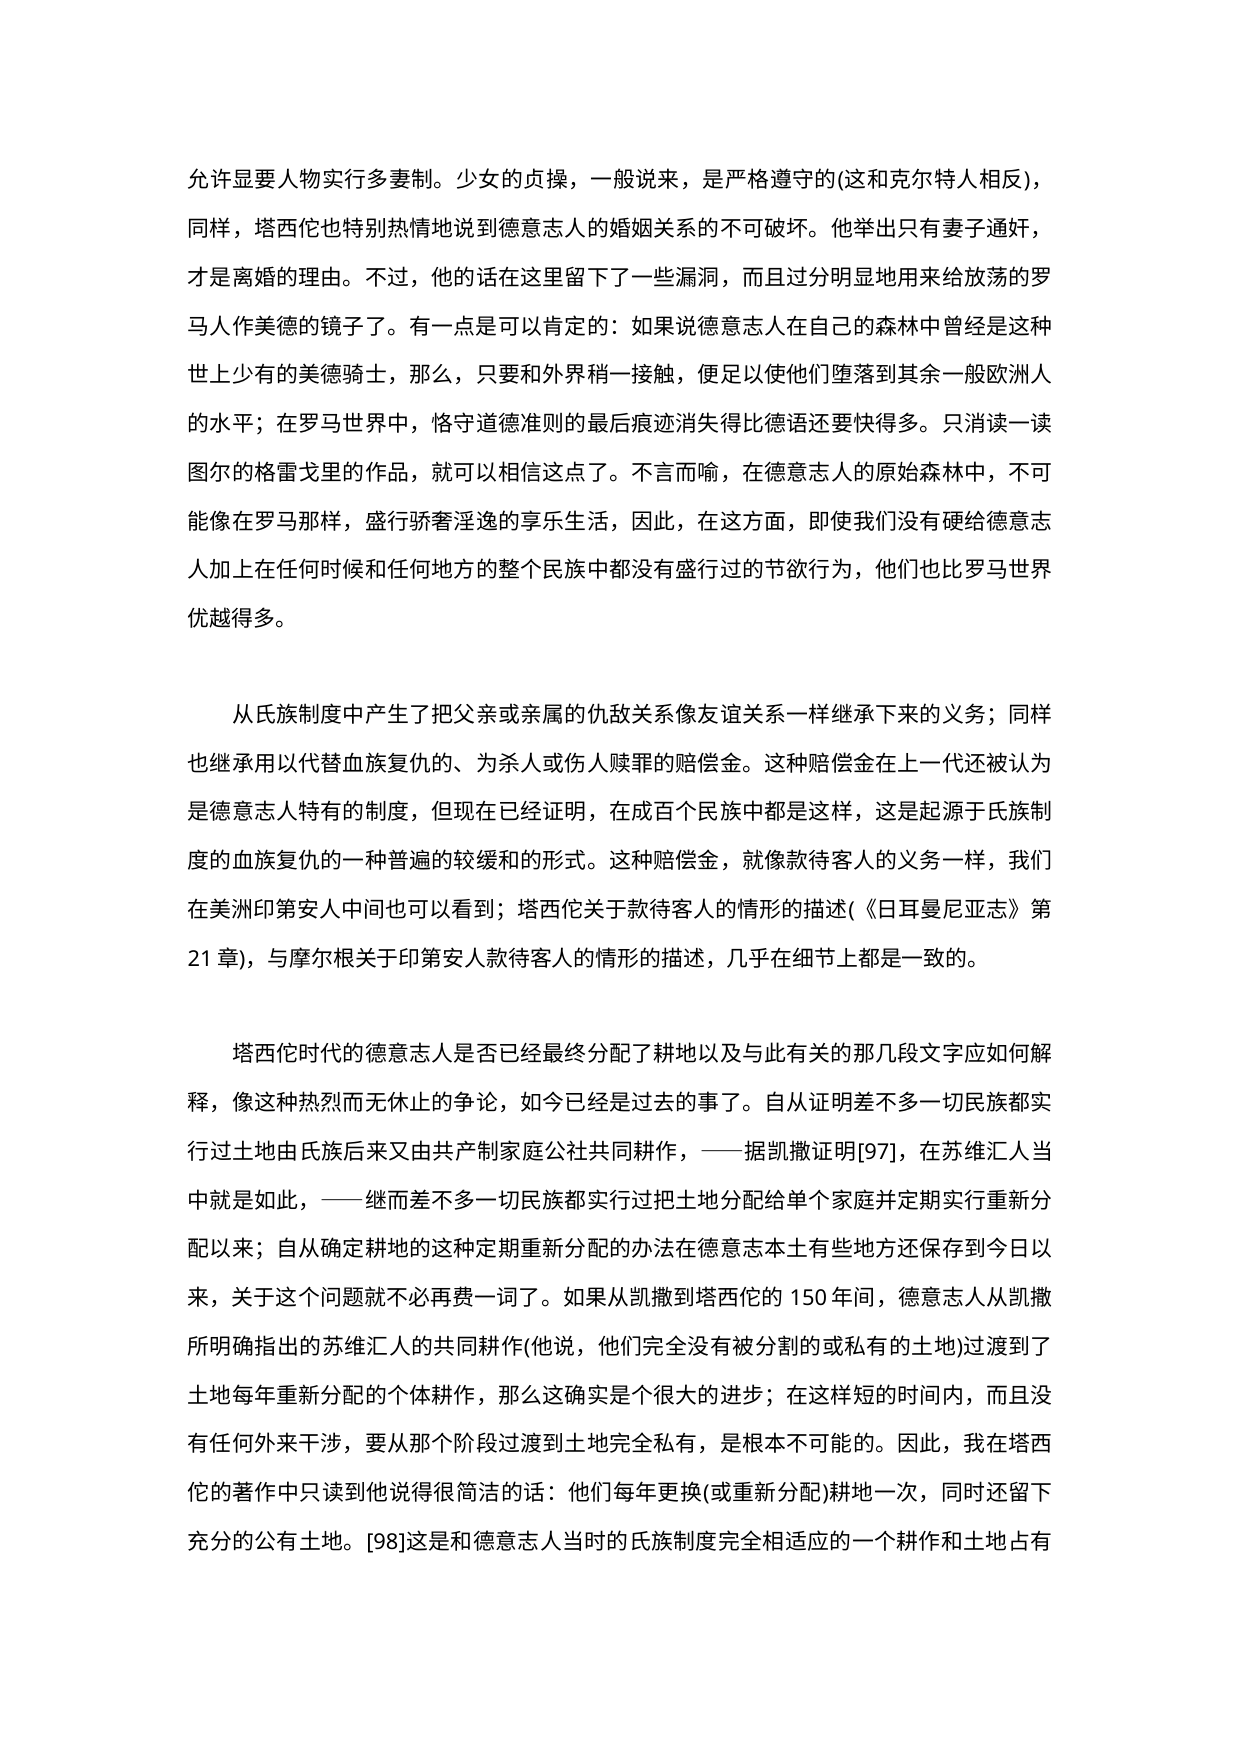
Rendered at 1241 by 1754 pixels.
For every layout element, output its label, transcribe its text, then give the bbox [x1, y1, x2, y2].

text 塔西佗时代的德意志人是否已经最终分配了耕地以及与此有关的那几段文字应如何解释，像这种热烈而无休止的争论，如今已经是过去的事了。自从证明差不多一切民族都实行过土地由氏族后来又由共产制家庭公社共同耕作，——据凯撒证明[97]，在苏维汇人当中就是如此，——继而差不多一切民族都实行过把土地分配给单个家庭并定期实行重新分配以来；自从确定耕地的这种定期重新分配的办法在德意志本土有些地方还保存到今日以来，关于这个问题就不必再费一词了。如果从凯撒到塔西佗的150年间，德意志人从凯撒所明确指出的苏维汇人的共同耕作(他说，他们完全没有被分割的或私有的土地)过渡到了土地每年重新分配的个体耕作，那么这确实是个很大的进步；在这样短的时间内，而且没有任何外来干涉，要从那个阶段过渡到土地完全私有，是根本不可能的。因此，我在塔西佗的著作中只读到他说得很简洁的话：他们每年更换(或重新分配)耕地一次，同时还留下充分的公有土地。[98]这是和德意志人当时的氏族制度完全相适应的一个耕作和土地占有 [187, 1036, 1053, 1556]
text 从氏族制度中产生了把父亲或亲属的仇敌关系像友谊关系一样继承下来的义务；同样，也继承用以代替血族复仇的、为杀人或伤人赎罪的赔偿金。这种赔偿金在上一代还被认为是德意志人特有的制度，但现在已经证明，在成百个民族中都是这样，这是起源于氏族制度的血族复仇的一种普遍的较缓和的形式。这种赔偿金，就像款待客人的义务一样，我们在美洲印第安人中间也可以看到；塔西佗关于款待客人的情形的描述(《日耳曼尼亚志》第21章)，与摩尔根关于印第安人款待客人的情形的描述，几乎在细节上都是一致的。 [187, 696, 1053, 973]
text 允许显要人物实行多妻制。少女的贞操，一般说来，是严格遵守的(这和克尔特人相反)，同样，塔西佗也特别热情地说到德意志人的婚姻关系的不可破坏。他举出只有妻子通奸，才是离婚的理由。不过，他的话在这里留下了一些漏洞，而且过分明显地用来给放荡的罗马人作美德的镜子了。有一点是可以肯定的：如果说德意志人在自己的森林中曾经是这种世上少有的美德骑士，那么，只要和外界稍一接触，便足以使他们堕落到其余一般欧洲人的水平；在罗马世界中，恪守道德准则的最后痕迹消失得比德语还要快得多。只消读一读图尔的格雷戈里的作品，就可以相信这点了。不言而喻，在德意志人的原始森林中，不可能像在罗马那样，盛行骄奢淫逸的享乐生活，因此，在这方面，即使我们没有硬给德意志人加上在任何时候和任何地方的整个民族中都没有盛行过的节欲行为，他们也比罗马世界优越得多。 [187, 162, 1053, 633]
